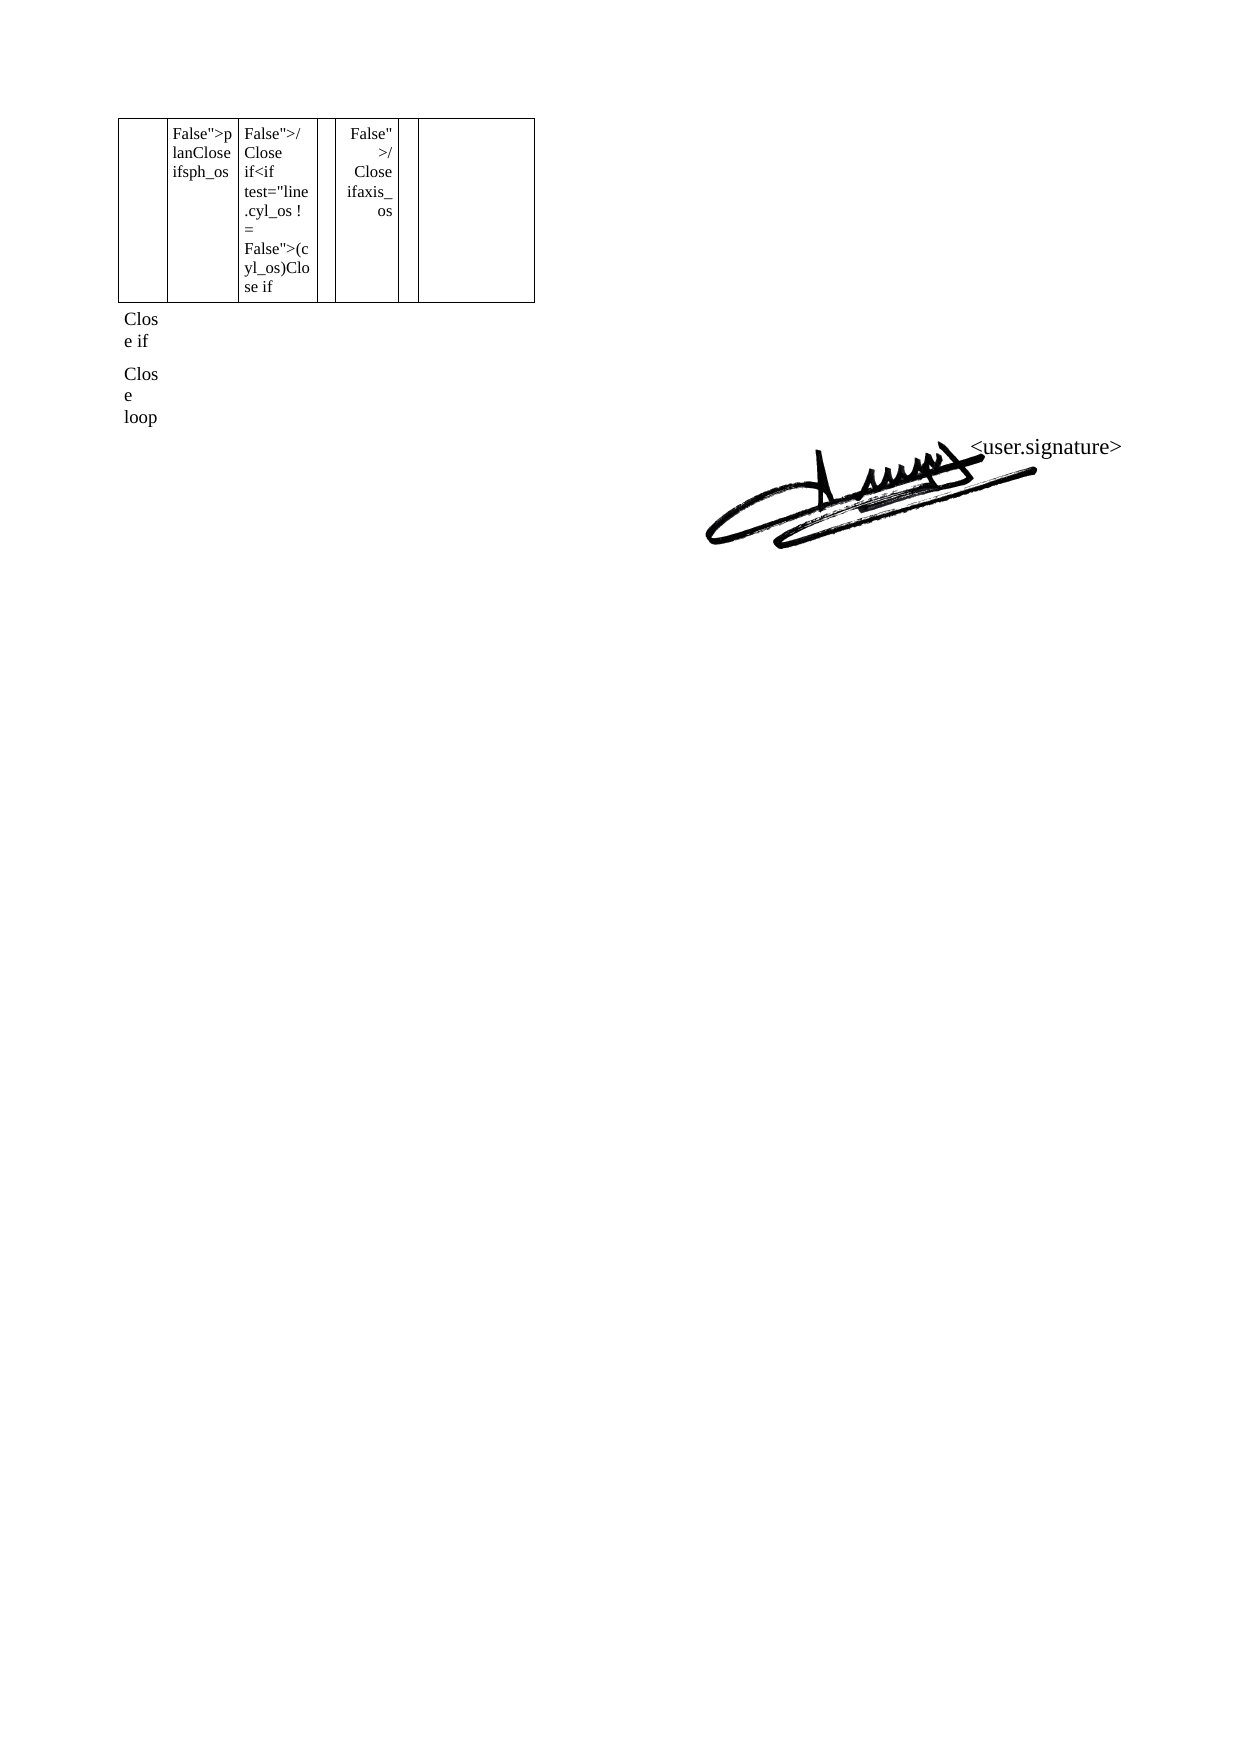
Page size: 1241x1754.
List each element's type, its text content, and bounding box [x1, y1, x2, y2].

table_cell [335, 303, 398, 357]
table_cell False">/Close ifaxis_os [336, 119, 398, 302]
table_cell [317, 303, 335, 357]
table_cell [318, 119, 335, 302]
table_cell Close loop [118, 357, 167, 433]
table_cell [398, 303, 418, 357]
table_cell False">planClose ifsph_os [168, 119, 238, 302]
table_cell [398, 357, 418, 433]
text <user.signature> [118, 433, 1122, 459]
table_cell [239, 303, 317, 357]
table_cell [119, 119, 167, 302]
table_cell [335, 357, 398, 433]
picture [705, 441, 1038, 549]
table_cell [167, 357, 238, 433]
table_cell [418, 357, 534, 433]
table_cell Close if [118, 303, 167, 357]
table_cell [239, 357, 317, 433]
table_cell [418, 303, 534, 357]
table_cell [399, 119, 418, 302]
table_cell False">/Close if<if test="line.cyl_os != False">(cyl_os)Close if [239, 119, 317, 302]
table_cell [167, 303, 238, 357]
table_cell [419, 119, 534, 302]
table_cell [317, 357, 335, 433]
